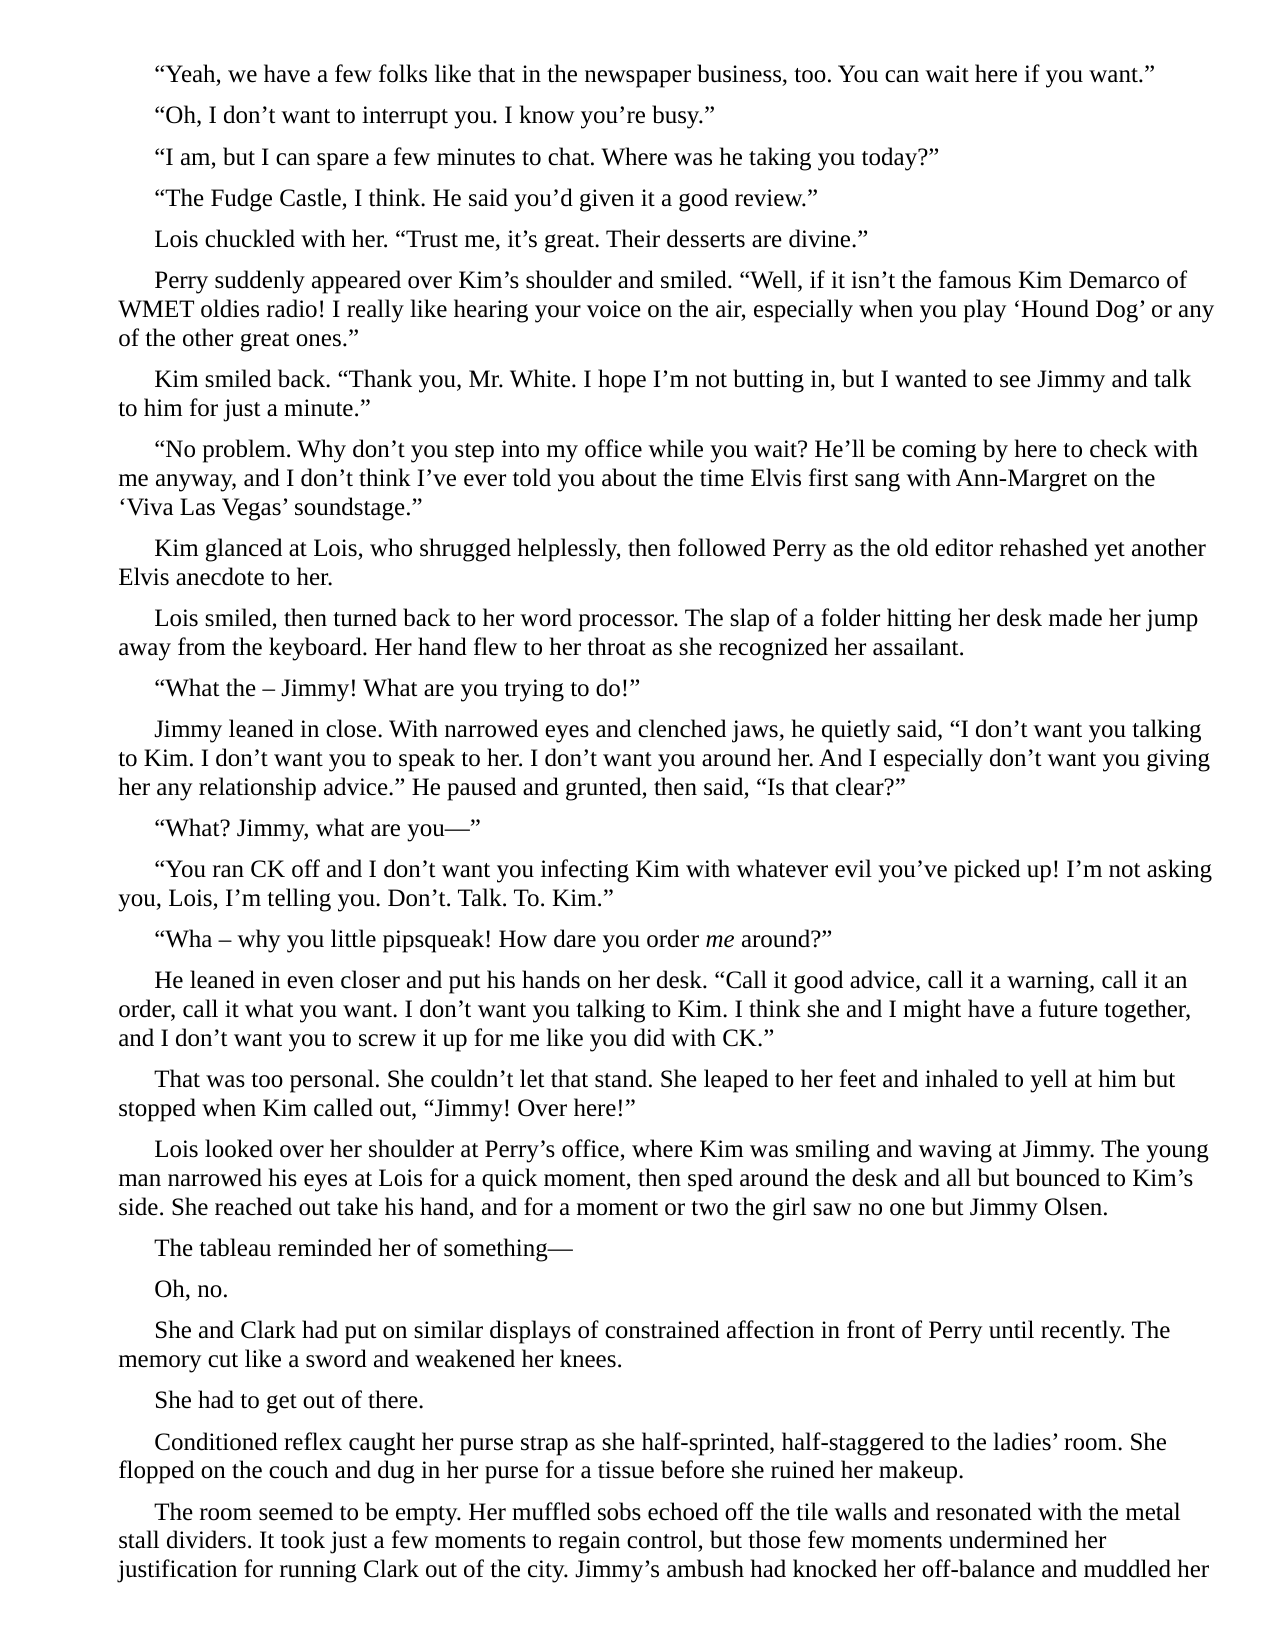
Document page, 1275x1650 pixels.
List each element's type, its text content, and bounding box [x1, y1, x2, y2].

text Conditioned reflex caught her purse strap as she half-sprinted, half-staggered to the ladies’ room. She flopped on the couch and dug in her purse for a tissue before she ruined her makeup. [118, 1427, 1216, 1484]
text Lois chuckled with her. “Trust me, it’s great. Their desserts are divine.” [118, 224, 1216, 253]
text Lois looked over her shoulder at Perry’s office, where Kim was smiling and waving at Jimmy. The young man narrowed his eyes at Lois for a quick moment, then sped around the desk and all but bounced to Kim’s side. She reached out take his hand, and for a moment or two the girl saw no one but Jimmy Olsen. [118, 1134, 1216, 1220]
text She had to get out of there. [118, 1385, 1216, 1414]
text “You ran CK off and I don’t want you infecting Kim with whatever evil you’ve picked up! I’m not asking you, Lois, I’m telling you. Don’t. Talk. To. Kim.” [118, 854, 1216, 912]
text Kim glanced at Lois, who shrugged helplessly, then followed Perry as the old editor rehashed yet another Elvis anecdote to her. [118, 533, 1216, 590]
text “What the – Jimmy! What are you trying to do!” [118, 673, 1216, 702]
text “Oh, I don’t want to interrupt you. I know you’re busy.” [118, 100, 1216, 129]
text “Yeah, we have a few folks like that in the newspaper business, too. You can wait here if you want.” [118, 59, 1216, 88]
text Lois smiled, then turned back to her word processor. The slap of a folder hitting her desk made her jump away from the keyboard. Her hand flew to her throat as she recognized her assailant. [118, 603, 1216, 660]
text Oh, no. [118, 1274, 1216, 1303]
text That was too personal. She couldn’t let that stand. She leaped to her feet and inhaled to yell at him but stopped when Kim called out, “Jimmy! Over here!” [118, 1064, 1216, 1122]
text Perry suddenly appeared over Kim’s shoulder and smiled. “Well, if it isn’t the famous Kim Demarco of WMET oldies radio! I really like hearing your voice on the air, especially when you play ‘Hound Dog’ or any of the other great ones.” [118, 265, 1216, 352]
text “The Fudge Castle, I think. He said you’d given it a good review.” [118, 183, 1216, 212]
text “Wha – why you little pipsqueak! How dare you order me around?” [118, 924, 1216, 953]
text “No problem. Why don’t you step into my office while you wait? He’ll be coming by here to check with me anyway, and I don’t think I’ve ever told you about the time Elvis first sang with Ann-Margret on the ‘Viva Las Vegas’ soundstage.” [118, 434, 1216, 520]
text Kim smiled back. “Thank you, Mr. White. I hope I’m not butting in, but I wanted to see Jimmy and talk to him for just a minute.” [118, 364, 1216, 422]
text “I am, but I can spare a few minutes to chat. Where was he taking you today?” [118, 142, 1216, 170]
text The room seemed to be empty. Her muffled sobs echoed off the tile walls and resonated with the metal stall dividers. It took just a few moments to regain control, but those few moments undermined her justification for running Clark out of the city. Jimmy’s ambush had knocked her off-balance and muddled her [118, 1497, 1216, 1583]
text He leaned in even closer and put his hands on her desk. “Call it good advice, call it a warning, call it an order, call it what you want. I don’t want you talking to Kim. I think she and I might have a future together, and I don’t want you to screw it up for me like you did with CK.” [118, 965, 1216, 1052]
text Jimmy leaned in close. With narrowed eyes and clenched jaws, he quietly said, “I don’t want you talking to Kim. I don’t want you to speak to her. I don’t want you around her. And I especially don’t want you giving her any relationship advice.” He paused and grunted, then said, “Is that clear?” [118, 714, 1216, 800]
text She and Clark had put on similar displays of constrained affection in front of Perry until recently. The memory cut like a sword and weakened her knees. [118, 1315, 1216, 1373]
text The tableau reminded her of something— [118, 1233, 1216, 1262]
text “What? Jimmy, what are you—” [118, 813, 1216, 842]
